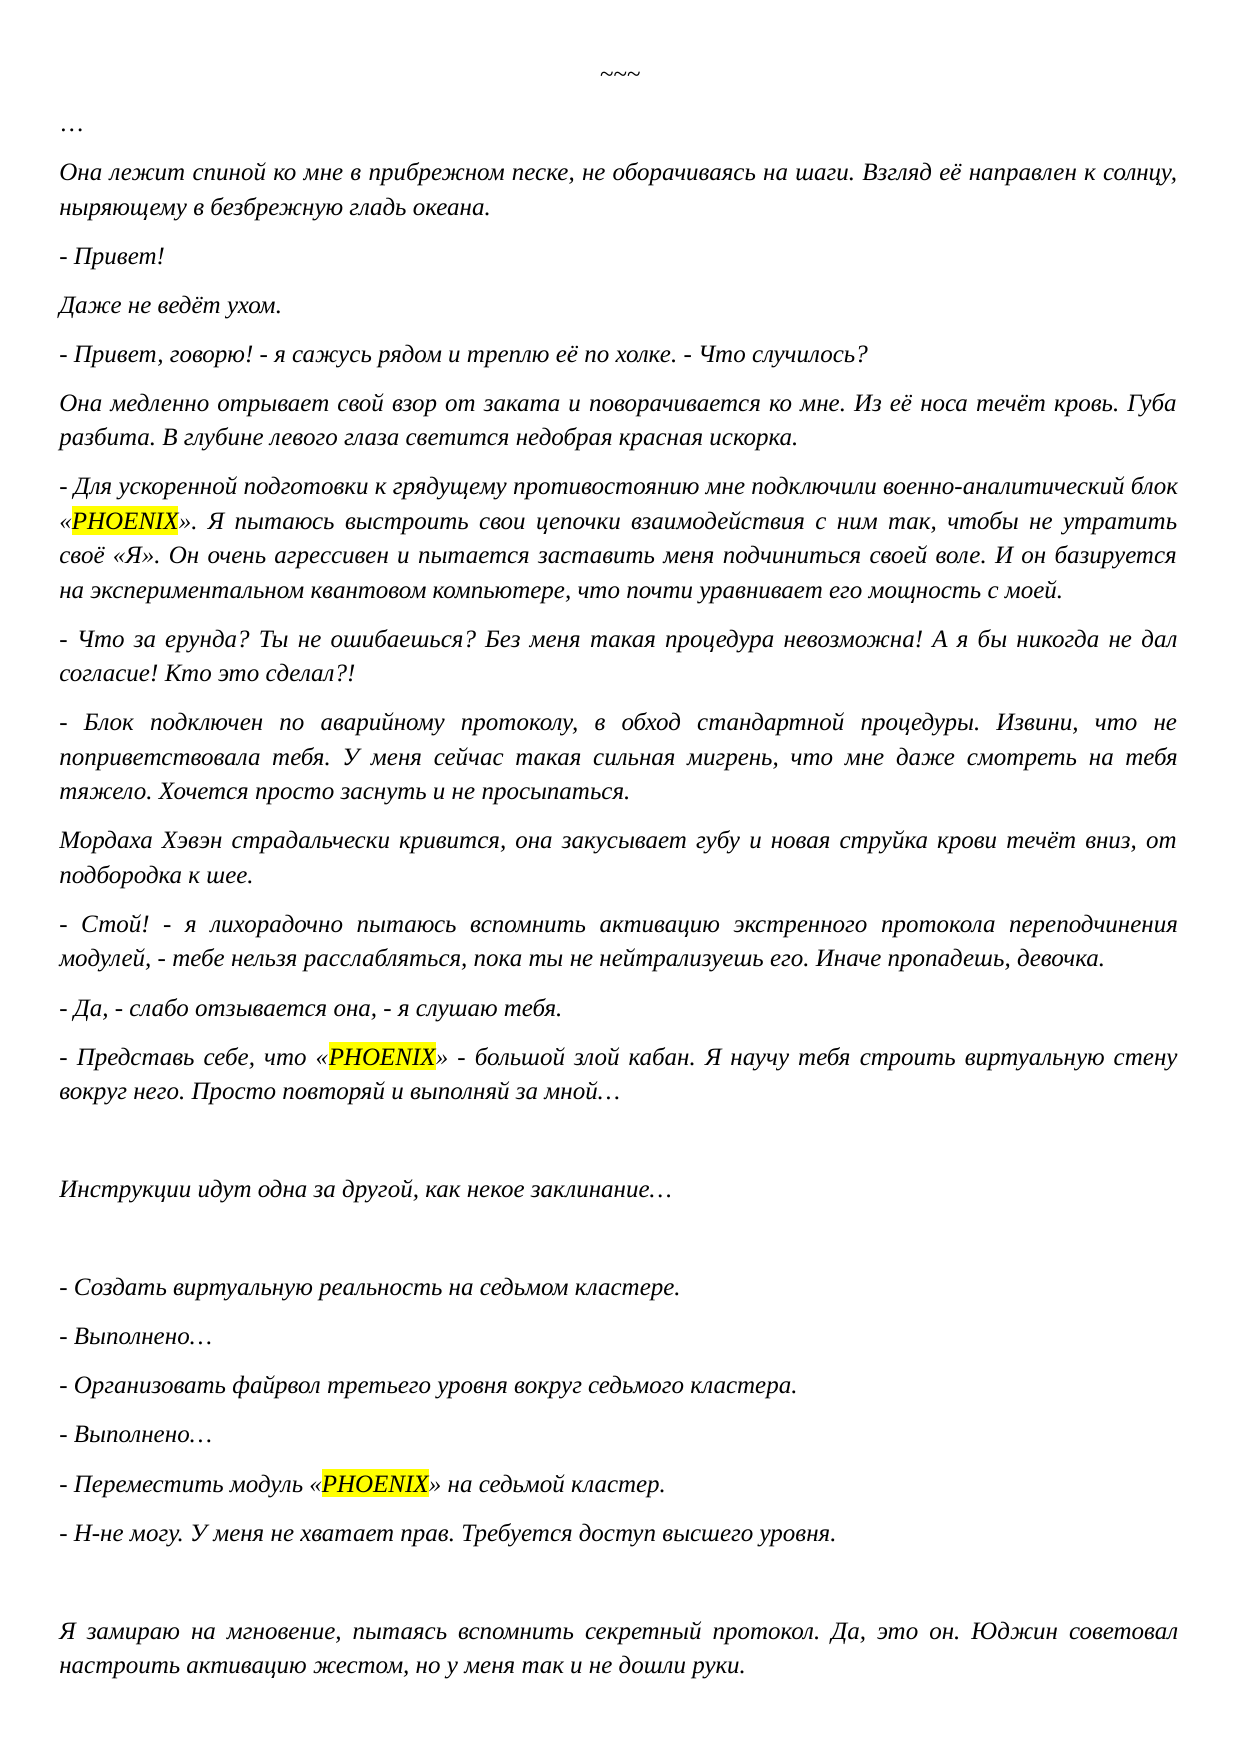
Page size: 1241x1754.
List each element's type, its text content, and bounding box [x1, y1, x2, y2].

text - Привет, говорю! - я сажусь рядом и треплю её по холке. - Что случилось? [59, 339, 1181, 368]
text - Блок подключен по аварийному протоколу, в обход стандартной процедуры. Извини, что не поприветствовала тебя. У меня сейчас такая сильная мигрень, что мне даже смотреть на тебя тяжело. Хочется просто заснуть и не просыпаться. [59, 707, 1181, 805]
text - Выполнено… [59, 1321, 1181, 1350]
text - Переместить модуль «PHOENIX» на седьмой кластер. [59, 1469, 1181, 1497]
text - Выполнено… [59, 1419, 1181, 1448]
text - Для ускоренной подготовки к грядущему противостоянию мне подключили военно-аналитический блок «PHOENIX». Я пытаюсь выстроить свои цепочки взаимодействия с ним так, чтобы не утратить своё «Я». Он очень агрессивен и пытается заставить меня подчиниться своей воле. И он базируется на экспериментальном квантовом компьютере, что почти уравнивает его мощность с моей. [59, 471, 1181, 604]
text - Привет! [59, 241, 1181, 269]
text - Стой! - я лихорадочно пытаюсь вспомнить активацию экстренного протокола переподчинения модулей, - тебе нельзя расслабляться, пока ты не нейтрализуешь его. Иначе пропадешь, девочка. [59, 909, 1181, 972]
text Я замираю на мгновение, пытаясь вспомнить секретный протокол. Да, это он. Юджин советовал настроить активацию жестом, но у меня так и не дошли руки. [59, 1616, 1181, 1679]
text - Создать виртуальную реальность на седьмом кластере. [59, 1272, 1181, 1301]
text Она лежит спиной ко мне в прибрежном песке, не оборачиваясь на шаги. Взгляд её направлен к солнцу, ныряющему в безбрежную гладь океана. [59, 157, 1181, 220]
text Она медленно отрывает свой взор от заката и поворачивается ко мне. Из её носа течёт кровь. Губа разбита. В глубине левого глаза светится недобрая красная искорка. [59, 388, 1181, 451]
text - Н-не могу. У меня не хватает прав. Требуется доступ высшего уровня. [59, 1518, 1181, 1546]
text Мордаха Хэвэн страдальчески кривится, она закусывает губу и новая струйка крови течёт вниз, от подбородка к шее. [59, 826, 1181, 889]
text - Организовать файрвол третьего уровня вокруг седьмого кластера. [59, 1371, 1181, 1399]
text … [59, 108, 1181, 137]
text - Что за ерунда? Ты не ошибаешься? Без меня такая процедура невозможна! А я бы никогда не дал согласие! Кто это сделал?! [59, 624, 1181, 687]
text Инструкции идут одна за другой, как некое заклинание… [59, 1174, 1181, 1203]
text - Представь себе, что «PHOENIX» - большой злой кабан. Я научу тебя строить виртуальную стену вокруг него. Просто повторяй и выполняй за мной… [59, 1042, 1181, 1105]
text ~~~ [59, 59, 1181, 88]
text Даже не ведёт ухом. [59, 290, 1181, 318]
text - Да, - слабо отзывается она, - я слушаю тебя. [59, 993, 1181, 1021]
